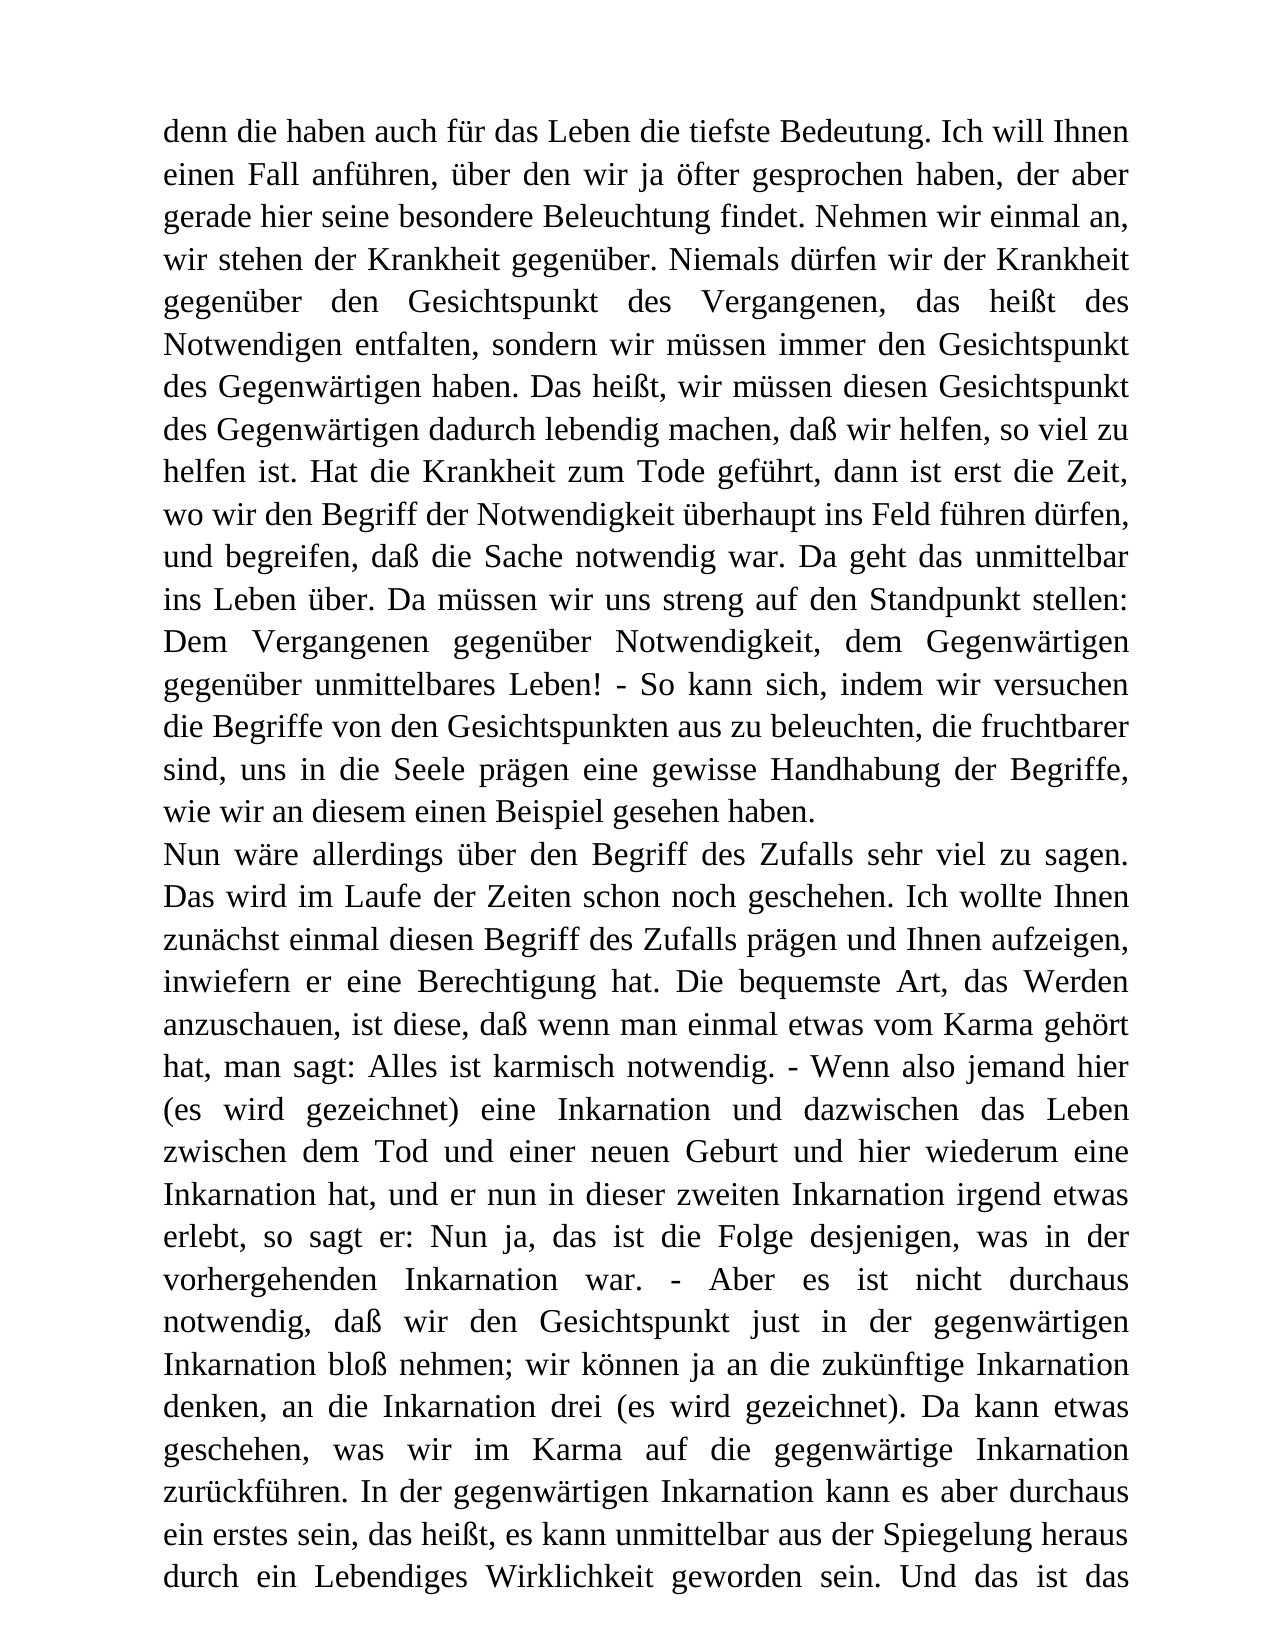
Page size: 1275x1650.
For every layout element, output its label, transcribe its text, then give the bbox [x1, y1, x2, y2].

text Nun wäre allerdings über den Begriff des Zufalls sehr viel zu sagen. Das wird im Laufe der Zeiten schon noch geschehen. Ich wollte Ihnen zunächst einmal diesen Begriff des Zufalls prägen und Ihnen aufzeigen, inwiefern er eine Berechtigung hat. Die bequemste Art, das Werden anzuschauen, ist diese, daß wenn man einmal etwas vom Karma gehört hat, man sagt: Alles ist karmisch notwendig. - Wenn also jemand hier (es wird gezeichnet) eine Inkarnation und dazwischen das Leben zwischen dem Tod und einer neuen Geburt und hier wiederum eine Inkarnation hat, und er nun in dieser zweiten Inkarnation irgend etwas erlebt, so sagt er: Nun ja, das ist die Folge desjenigen, was in der vorhergehenden Inkarnation war. - Aber es ist nicht durchaus notwendig, daß wir den Gesichtspunkt just in der gegenwärtigen Inkarnation bloß nehmen; wir können ja an die zukünftige Inkarnation denken, an die Inkarnation drei (es wird gezeichnet). Da kann etwas geschehen, was wir im Karma auf die gegenwärtige Inkarnation zurückführen. In der gegenwärtigen Inkarnation kann es aber durchaus ein erstes sein, das heißt, es kann unmittelbar aus der Spiegelung heraus durch ein Lebendiges Wirklichkeit geworden sein. Und das ist das [163, 834, 1130, 1595]
text denn die haben auch für das Leben die tiefste Bedeutung. Ich will Ihnen einen Fall anführen, über den wir ja öfter gesprochen haben, der aber gerade hier seine besondere Beleuchtung findet. Nehmen wir einmal an, wir stehen der Krankheit gegenüber. Niemals dürfen wir der Krankheit gegenüber den Gesichtspunkt des Vergangenen, das heißt des Notwendigen entfalten, sondern wir müssen immer den Gesichtspunkt des Gegenwärtigen haben. Das heißt, wir müssen diesen Gesichtspunkt des Gegenwärtigen dadurch lebendig machen, daß wir helfen, so viel zu helfen ist. Hat die Krankheit zum Tode geführt, dann ist erst die Zeit, wo wir den Begriff der Notwendigkeit überhaupt ins Feld führen dürfen, und begreifen, daß die Sache notwendig war. Da geht das unmittelbar ins Leben über. Da müssen wir uns streng auf den Standpunkt stellen: Dem Vergangenen gegenüber Notwendigkeit, dem Gegenwärtigen gegenüber unmittelbares Leben! - So kann sich, indem wir versuchen die Begriffe von den Gesichtspunkten aus zu beleuchten, die fruchtbarer sind, uns in die Seele prägen eine gewisse Handhabung der Begriffe, wie wir an diesem einen Beispiel gesehen haben. [163, 112, 1130, 830]
